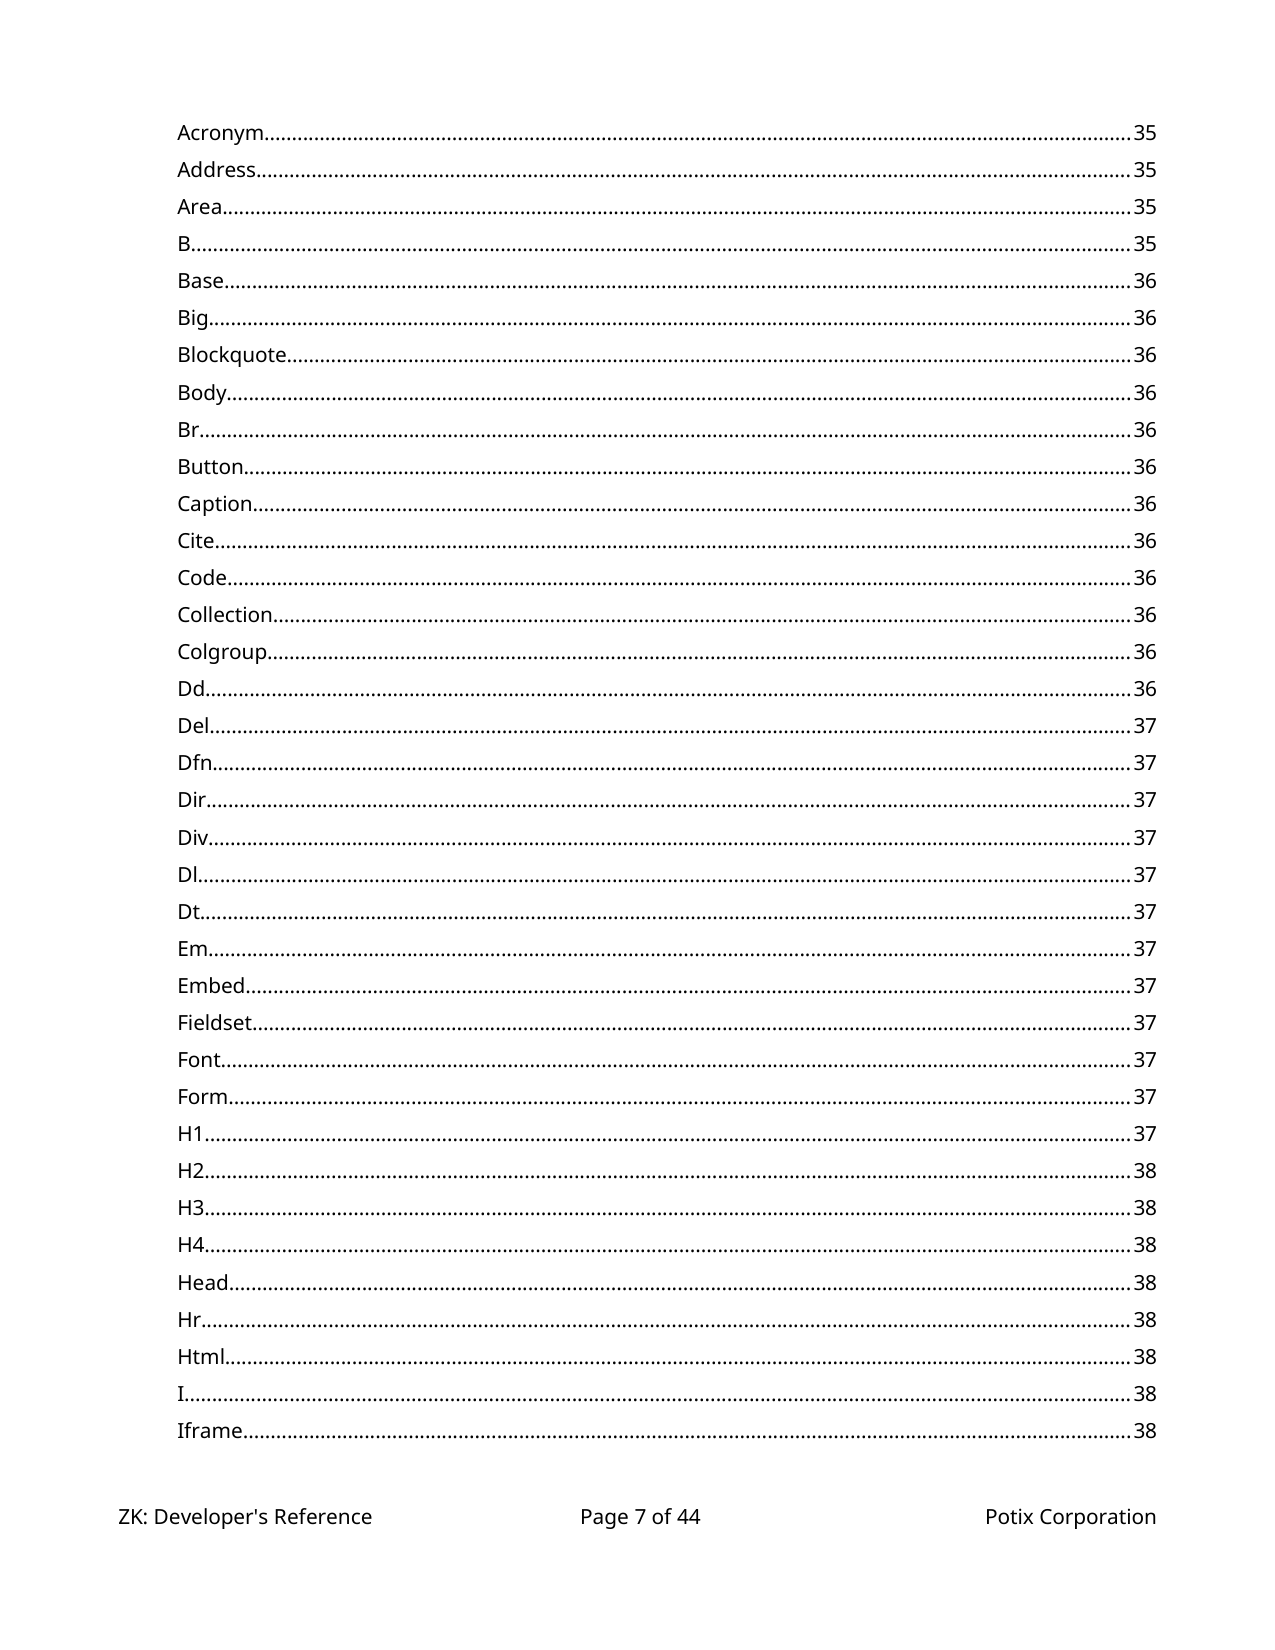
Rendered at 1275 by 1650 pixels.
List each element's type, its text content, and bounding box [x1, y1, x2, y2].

text Base 36 [177, 266, 1157, 295]
text Dd 36 [177, 674, 1157, 703]
text H1 37 [177, 1119, 1157, 1148]
text Form 37 [177, 1082, 1157, 1111]
text Button 36 [177, 452, 1157, 480]
text Div 37 [177, 823, 1157, 851]
text Hr 38 [177, 1305, 1157, 1333]
text Dl 37 [177, 860, 1157, 888]
text Head 38 [177, 1268, 1157, 1296]
text Dir 37 [177, 786, 1157, 814]
text Blockquote 36 [177, 341, 1157, 369]
text Html 38 [177, 1342, 1157, 1370]
text Fieldset 37 [177, 1008, 1157, 1036]
text Em 37 [177, 934, 1157, 962]
text Embed 37 [177, 971, 1157, 999]
text Iframe 38 [177, 1416, 1157, 1444]
text Big 36 [177, 303, 1157, 332]
text Dt 37 [177, 897, 1157, 925]
text Caption 36 [177, 489, 1157, 517]
text Br 36 [177, 415, 1157, 443]
text Colgroup 36 [177, 637, 1157, 666]
text B 35 [177, 229, 1157, 258]
text Code 36 [177, 563, 1157, 591]
text Cite 36 [177, 526, 1157, 554]
text Collection 36 [177, 600, 1157, 628]
text H2 38 [177, 1156, 1157, 1185]
text H3 38 [177, 1193, 1157, 1222]
text I 38 [177, 1379, 1157, 1407]
text Area 35 [177, 192, 1157, 221]
text Acronym 35 [177, 118, 1157, 146]
text H4 38 [177, 1231, 1157, 1259]
text Font 37 [177, 1045, 1157, 1073]
text Body 36 [177, 378, 1157, 406]
text Del 37 [177, 711, 1157, 740]
text Dfn 37 [177, 748, 1157, 777]
text Address 35 [177, 155, 1157, 183]
